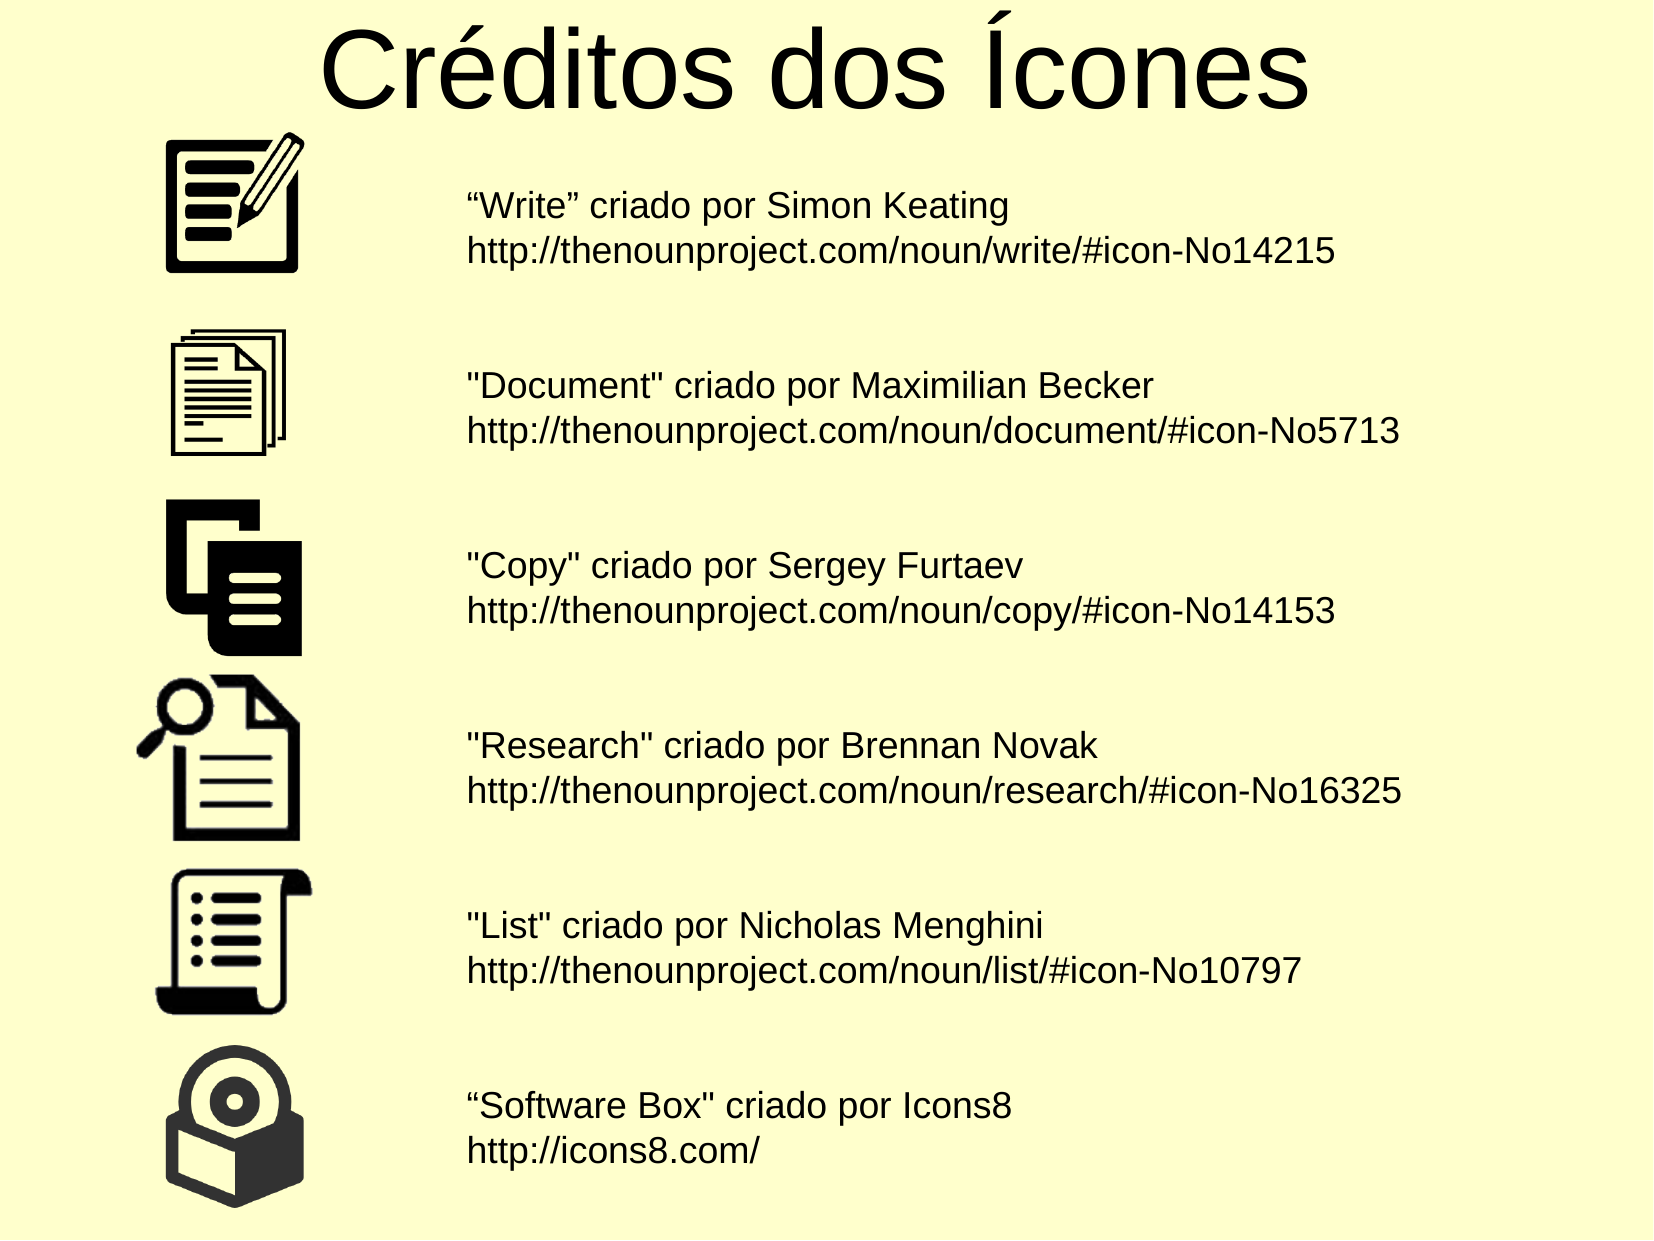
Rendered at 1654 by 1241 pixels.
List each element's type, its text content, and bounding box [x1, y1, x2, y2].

text_box “Write” criado por Simon Keating http://thenounproject.com/noun/write/#icon-No14215 "Document" criado por Maximilian Becker http://thenounproject.com/noun/document/#icon-No5713 "Copy" criado por Sergey Furtaev http://thenounproject.com/noun/copy/#icon-No14153 "Research" criado por Brennan Novak http://thenounproject.com/noun/research/#icon-No16325 "List" criado por Nicholas Menghini http://thenounproject.com/noun/list/#icon-No10797 “Software Box" criado por Icons8 http://icons8.com/ [451, 173, 1636, 1180]
picture [149, 493, 318, 663]
picture [153, 147, 310, 285]
picture [141, 301, 345, 482]
title Créditos dos Ícones [71, 0, 1560, 147]
picture [153, 1045, 316, 1208]
picture [135, 673, 302, 843]
picture [145, 854, 323, 1030]
